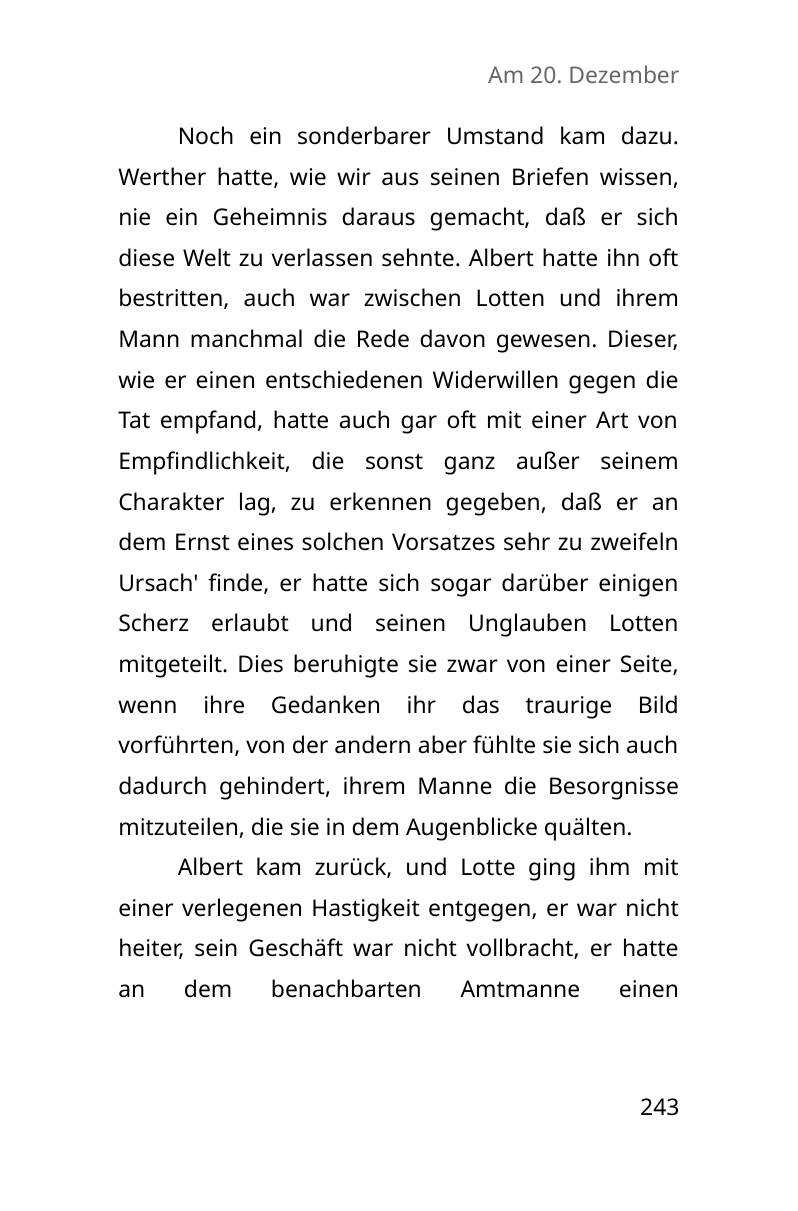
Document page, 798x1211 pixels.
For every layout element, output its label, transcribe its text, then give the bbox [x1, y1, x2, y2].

text Albert kam zurück, und Lotte ging ihm mit einer verlegenen Hastigkeit entgegen, er war nicht heiter, sein Geschäft war nicht vollbracht, er hatte an dem benachbarten Amtmanne einen [118, 851, 679, 1004]
text Noch ein sonderbarer Umstand kam dazu. Werther hatte, wie wir aus seinen Briefen wissen, nie ein Geheimnis daraus gemacht, daß er sich diese Welt zu verlassen sehnte. Albert hatte ihn oft bestritten, auch war zwischen Lotten und ihrem Mann manchmal die Rede davon gewesen. Dieser, wie er einen entschiedenen Widerwillen gegen die Tat empfand, hatte auch gar oft mit einer Art von Empfindlichkeit, die sonst ganz außer seinem Charakter lag, zu erkennen gegeben, daß er an dem Ernst eines solchen Vorsatzes sehr zu zweifeln Ursach' finde, er hatte sich sogar darüber einigen Scherz erlaubt und seinen Unglauben Lotten mitgeteilt. Dies beruhigte sie zwar von einer Seite, wenn ihre Gedanken ihr das traurige Bild vorführten, von der andern aber fühlte sie sich auch dadurch gehindert, ihrem Manne die Besorgnisse mitzuteilen, die sie in dem Augenblicke quälten. [118, 120, 679, 842]
